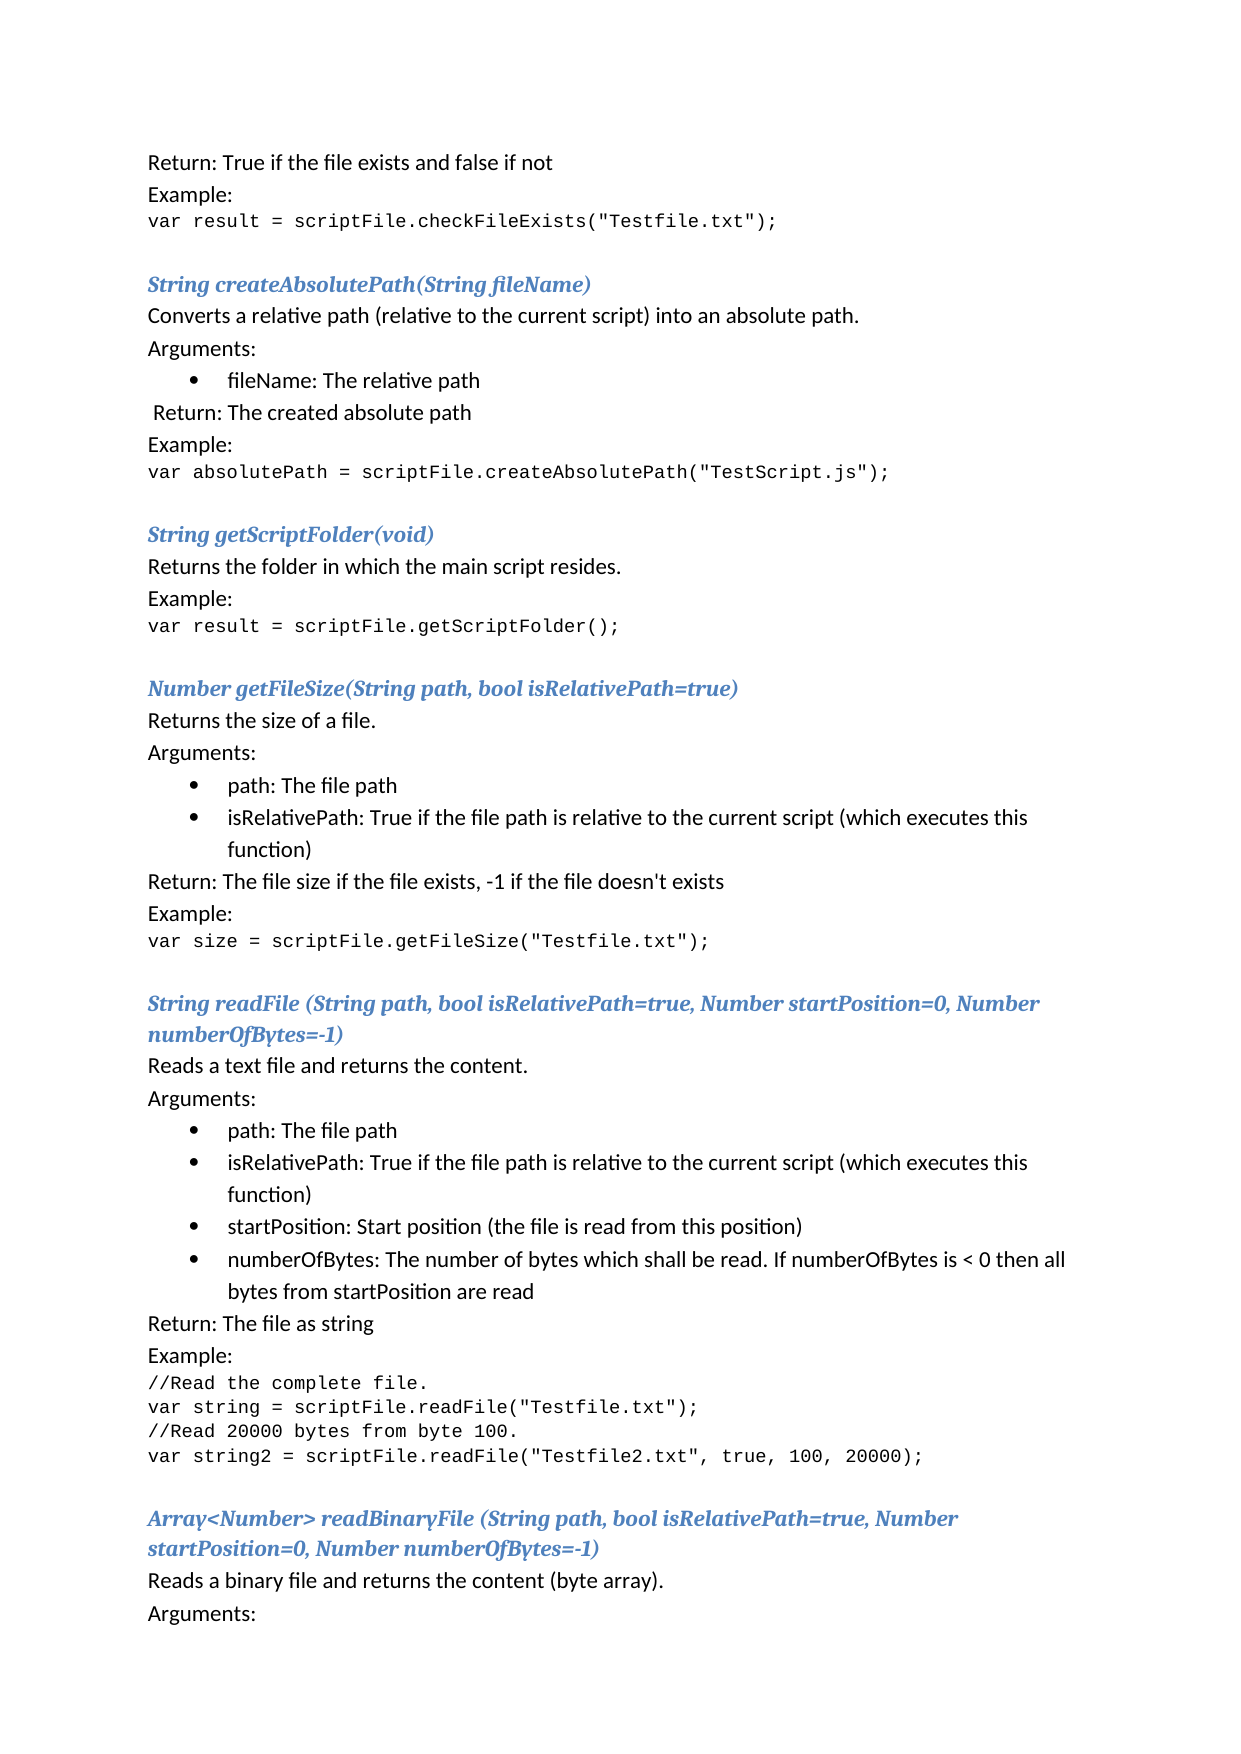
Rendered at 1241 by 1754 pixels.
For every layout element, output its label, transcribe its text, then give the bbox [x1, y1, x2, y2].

list isRelativePath: True if the file path is relative to the current script (which executes this function) [190, 803, 1093, 863]
list path: The file path [190, 771, 1093, 799]
text Return: The created absolute path [148, 398, 1093, 426]
text Example: [148, 899, 1093, 927]
text Reads a binary file and returns the content (byte array). [148, 1566, 1093, 1594]
list numberOfBytes: The number of bytes which shall be read. If numberOfBytes is < 0 then all bytes from startPosition are read [190, 1245, 1093, 1305]
text Returns the folder in which the main script resides. [148, 552, 1093, 580]
list path: The file path [190, 1116, 1093, 1144]
text Example: [148, 180, 1093, 208]
subtitle Number getFileSize(String path, bool isRelativePath=true) [148, 676, 1093, 702]
text //Read 20000 bytes from byte 100. [148, 1422, 1093, 1443]
text Example: [148, 430, 1093, 458]
text Arguments: [148, 1599, 1093, 1627]
text Return: The file size if the file exists, -1 if the file doesn't exists [148, 867, 1093, 895]
text var size = scriptFile.getFileSize("Testfile.txt"); [148, 932, 1093, 953]
text Reads a text file and returns the content. [148, 1052, 1093, 1079]
subtitle Array<Number> readBinaryFile (String path, bool isRelativePath=true, Number startPosition=0, Number numberOfBytes=-1) [148, 1506, 1093, 1563]
list fileName: The relative path [190, 366, 1093, 394]
list startPosition: Start position (the file is read from this position) [190, 1212, 1093, 1241]
text Converts a relative path (relative to the current script) into an absolute path. [148, 302, 1093, 330]
subtitle String createAbsolutePath(String fileName) [148, 271, 1093, 298]
text Example: [148, 1341, 1093, 1369]
text //Read the complete file. [148, 1373, 1093, 1395]
text Return: The file as string [148, 1309, 1093, 1337]
text var result = scriptFile.checkFileExists("Testfile.txt"); [148, 212, 1093, 233]
text Arguments: [148, 738, 1093, 767]
text Arguments: [148, 334, 1093, 362]
text var string = scriptFile.readFile("Testfile.txt"); [148, 1398, 1093, 1419]
text Return: True if the file exists and false if not [148, 148, 1093, 176]
text Returns the size of a file. [148, 706, 1093, 734]
text Arguments: [148, 1084, 1093, 1112]
text Example: [148, 584, 1093, 612]
subtitle String getScriptFolder(void) [148, 522, 1093, 548]
text var string2 = scriptFile.readFile("Testfile2.txt", true, 100, 20000); [148, 1447, 1093, 1468]
subtitle String readFile (String path, bool isRelativePath=true, Number startPosition=0, Number numberOfBytes=-1) [148, 991, 1093, 1048]
list isRelativePath: True if the file path is relative to the current script (which executes this function) [190, 1148, 1093, 1208]
text var absolutePath = scriptFile.createAbsolutePath("TestScript.js"); [148, 463, 1093, 484]
text var result = scriptFile.getScriptFolder(); [148, 617, 1093, 638]
